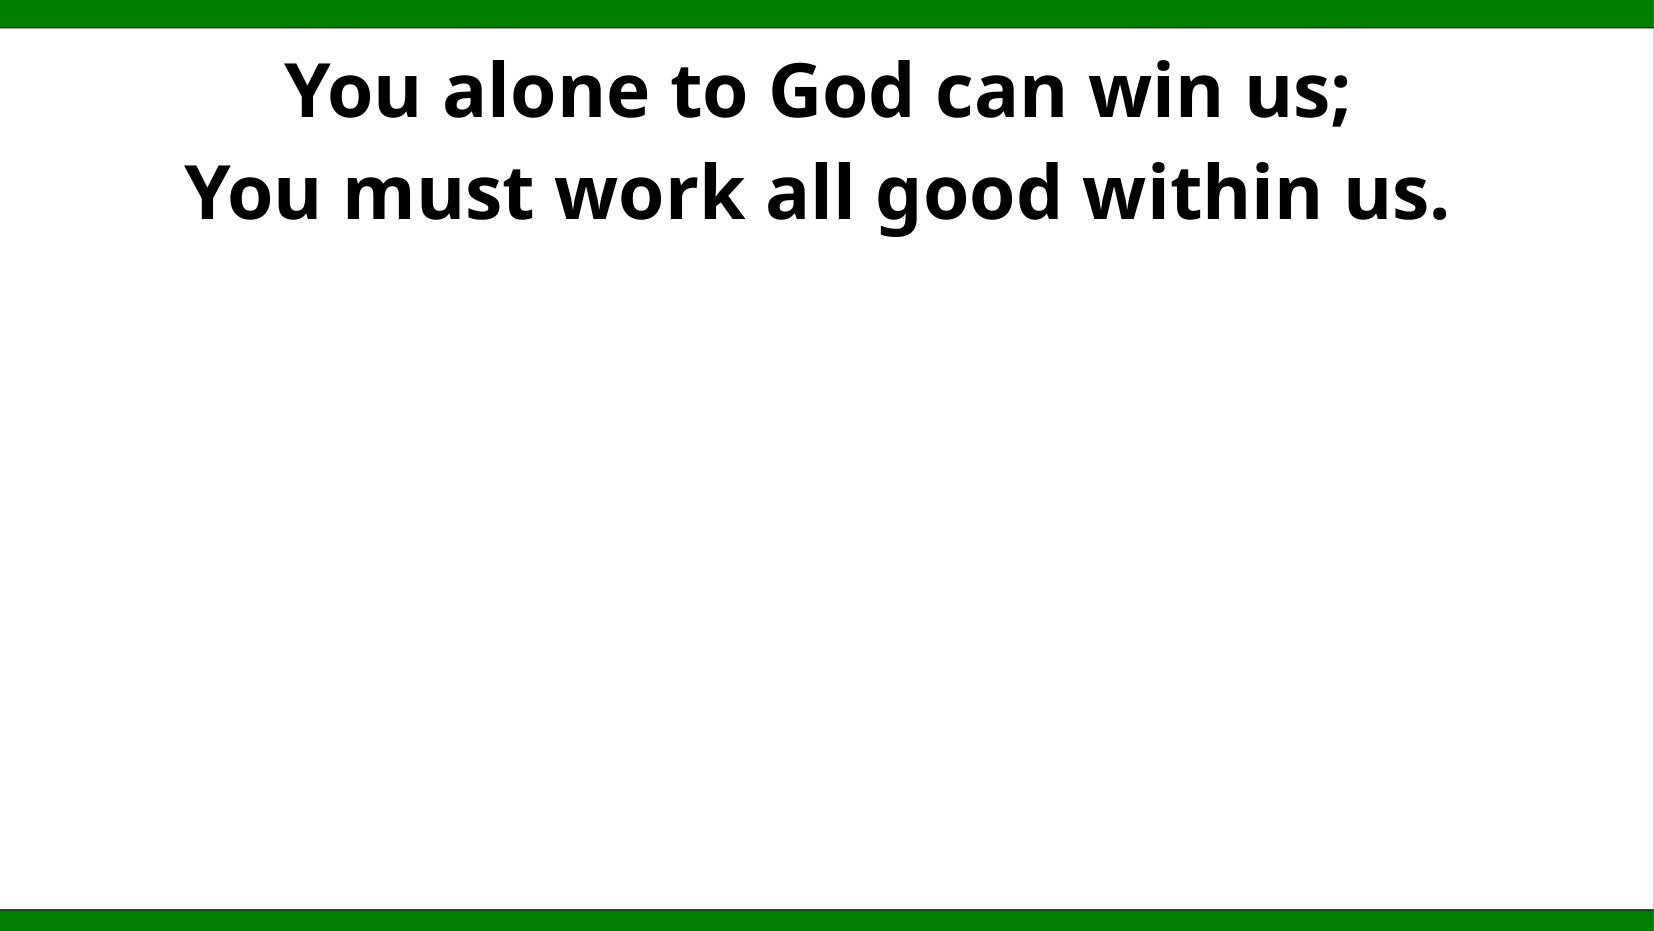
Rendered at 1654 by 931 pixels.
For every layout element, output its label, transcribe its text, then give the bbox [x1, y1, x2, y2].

text_box You alone to God can win us; You must work all good within us. [91, 30, 1547, 259]
picture [0, 0, 1654, 931]
